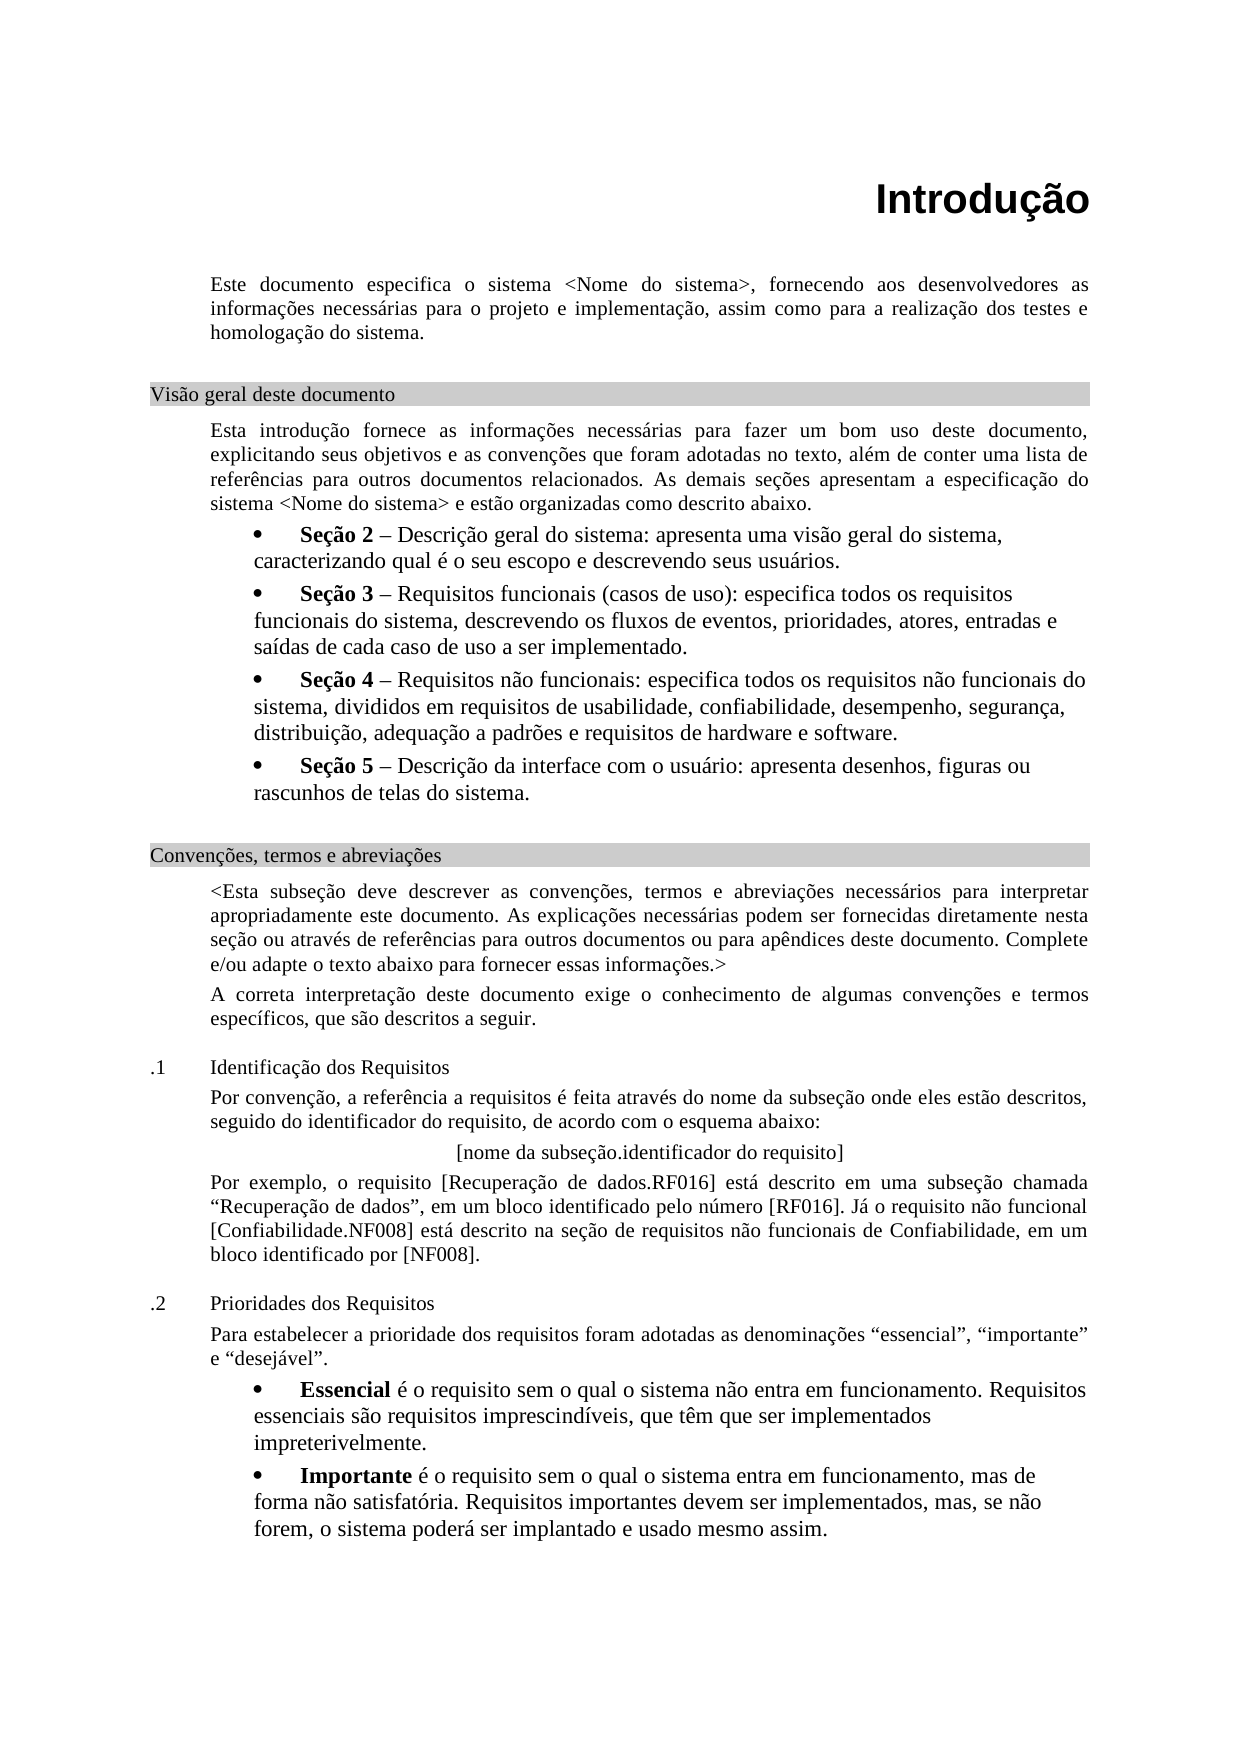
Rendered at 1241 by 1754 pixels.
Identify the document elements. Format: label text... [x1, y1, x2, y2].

subtitle Introdução [150, 174, 1090, 222]
subtitle Visão geral deste documento [150, 382, 1090, 406]
text Por exemplo, o requisito [Recuperação de dados.RF016] está descrito em uma subseção chamada “Recuperação de dados”, em um bloco identificado pelo número [RF016]. Já o requisito não funcional [Confiabilidade.NF008] está descrito na seção de requisitos não funcionais de Confiabilidade, em um bloco identificado por [NF008]. [210, 1170, 1090, 1266]
list Essencial é o requisito sem o qual o sistema não entra em funcionamento. Requisitos essenciais são requisitos imprescindíveis, que têm que ser implementados impreterivelmente. [253, 1376, 1090, 1455]
list Seção 4 – Requisitos não funcionais: especifica todos os requisitos não funcionais do sistema, divididos em requisitos de usabilidade, confiabilidade, desempenho, segurança, distribuição, adequação a padrões e requisitos de hardware e software. [253, 666, 1090, 746]
subtitle Identificação dos Requisitos [150, 1055, 1090, 1079]
list Seção 5 – Descrição da interface com o usuário: apresenta desenhos, figuras ou rascunhos de telas do sistema. [253, 752, 1090, 805]
list Importante é o requisito sem o qual o sistema entra em funcionamento, mas de forma não satisfatória. Requisitos importantes devem ser implementados, mas, se não forem, o sistema poderá ser implantado e usado mesmo assim. [253, 1462, 1090, 1541]
list Seção 2 – Descrição geral do sistema: apresenta uma visão geral do sistema, caracterizando qual é o seu escopo e descrevendo seus usuários. [253, 521, 1090, 574]
text A correta interpretação deste documento exige o conhecimento de algumas convenções e termos específicos, que são descritos a seguir. [210, 982, 1090, 1030]
text <Esta subseção deve descrever as convenções, termos e abreviações necessários para interpretar apropriadamente este documento. As explicações necessárias podem ser fornecidas diretamente nesta seção ou através de referências para outros documentos ou para apêndices deste documento. Complete e/ou adapte o texto abaixo para fornecer essas informações.> [210, 879, 1090, 975]
text [nome da subseção.identificador do requisito] [210, 1139, 1090, 1163]
subtitle Prioridades dos Requisitos [150, 1291, 1090, 1315]
text Esta introdução fornece as informações necessárias para fazer um bom uso deste documento, explicitando seus objetivos e as convenções que foram adotadas no texto, além de conter uma lista de referências para outros documentos relacionados. As demais seções apresentam a especificação do sistema <Nome do sistema> e estão organizadas como descrito abaixo. [210, 418, 1090, 514]
list Seção 3 – Requisitos funcionais (casos de uso): especifica todos os requisitos funcionais do sistema, descrevendo os fluxos de eventos, prioridades, atores, entradas e saídas de cada caso de uso a ser implementado. [253, 580, 1090, 660]
text Este documento especifica o sistema <Nome do sistema>, fornecendo aos desenvolvedores as informações necessárias para o projeto e implementação, assim como para a realização dos testes e homologação do sistema. [210, 272, 1090, 344]
subtitle Convenções, termos e abreviações [150, 843, 1090, 867]
text Por convenção, a referência a requisitos é feita através do nome da subseção onde eles estão descritos, seguido do identificador do requisito, de acordo com o esquema abaixo: [210, 1085, 1090, 1133]
text Para estabelecer a prioridade dos requisitos foram adotadas as denominações “essencial”, “importante” e “desejável”. [210, 1321, 1090, 1369]
